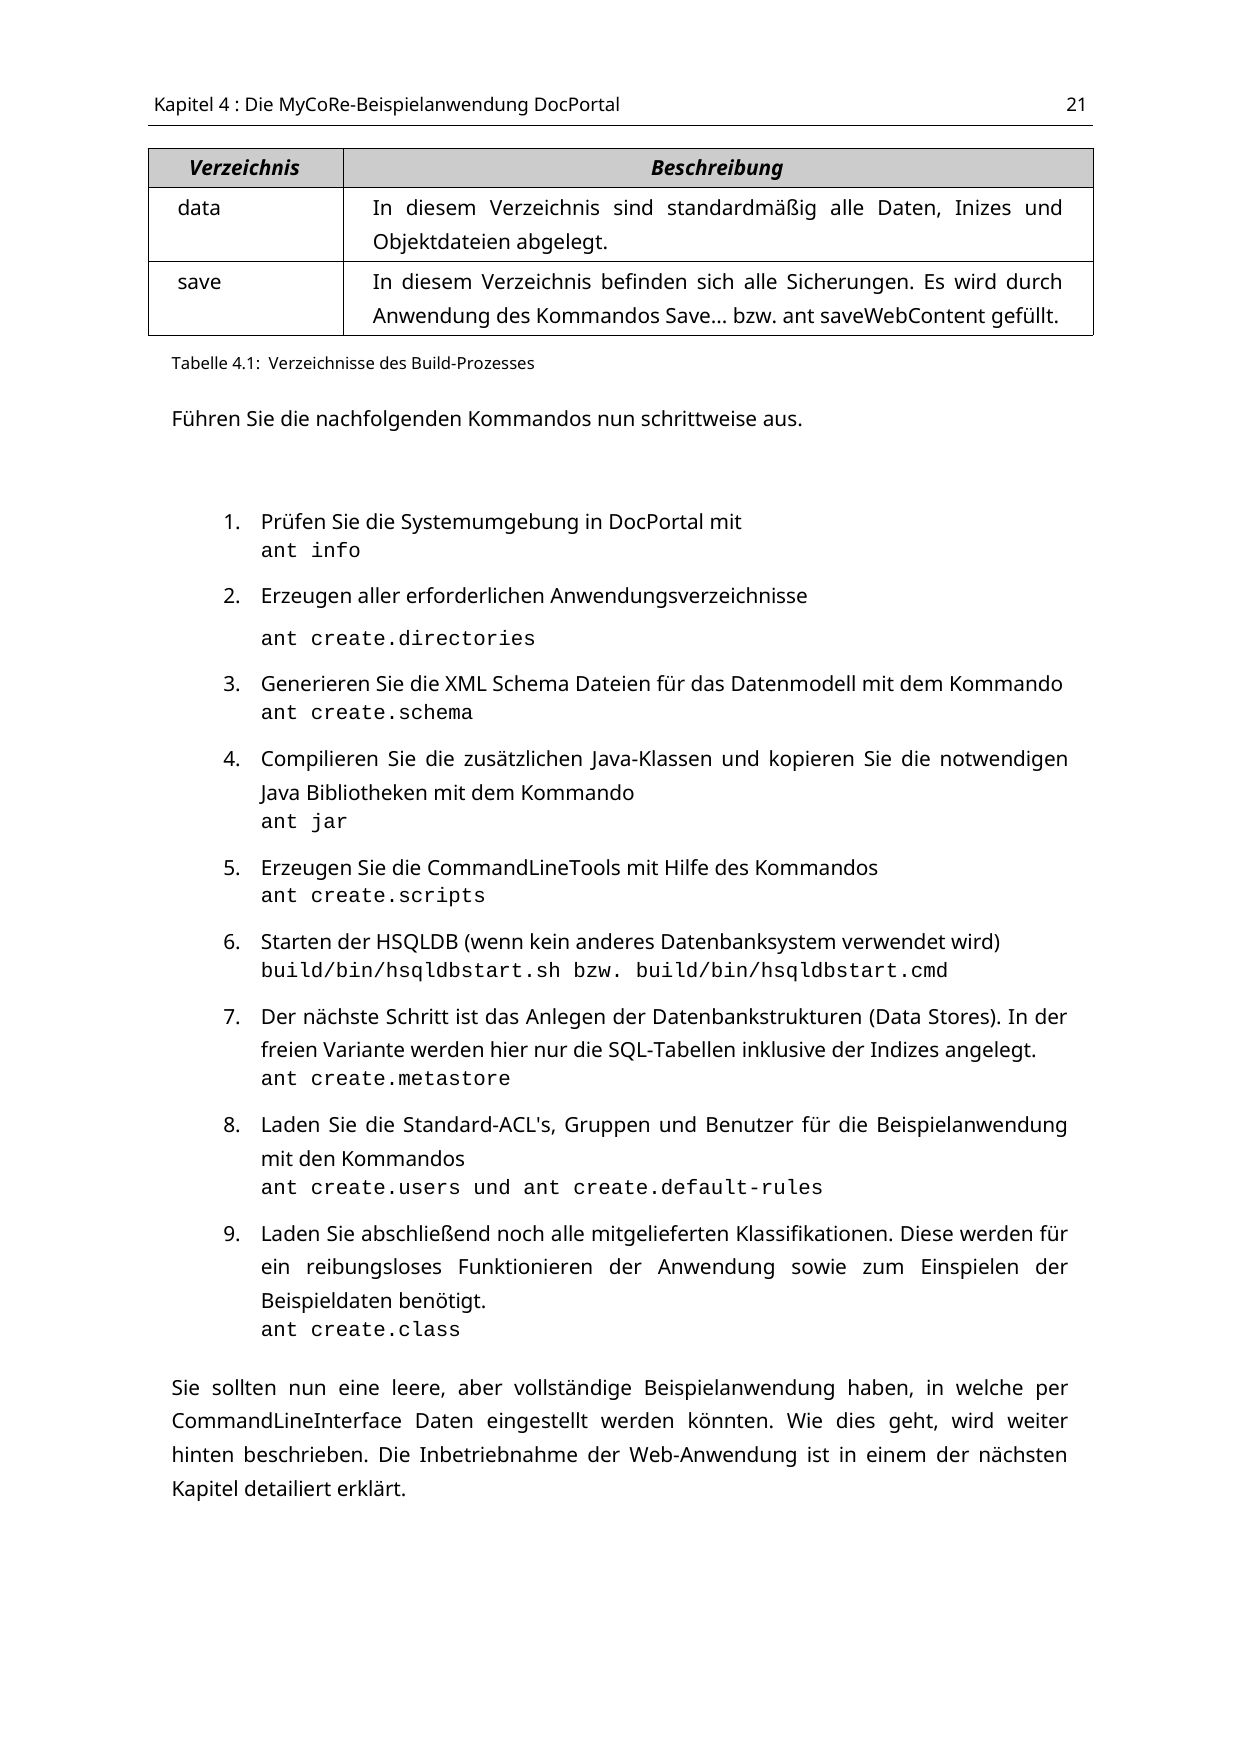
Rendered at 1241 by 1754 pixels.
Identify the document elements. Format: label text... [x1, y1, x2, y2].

table_header Verzeichnis [149, 149, 343, 187]
list Starten der HSQLDB (wenn kein anderes Datenbanksystem verwendet wird) build/bin/hsqldbstart.sh bzw. build/bin/hsqldbstart.cmd [185, 927, 1069, 984]
text Führen Sie die nachfolgenden Kommandos nun schrittweise aus. [171, 404, 1069, 432]
text Sie sollten nun eine leere, aber vollständige Beispielanwendung haben, in welche per CommandLineInterface Daten eingestellt werden könnten. Wie dies geht, wird weiter hinten beschrieben. Die Inbetriebnahme der Web-Anwendung ist in einem der nächsten Kapitel detailiert erklärt. [171, 1373, 1069, 1502]
table_cell In diesem Verzeichnis befinden sich alle Sicherungen. Es wird durch Anwendung des Kommandos Save... bzw. ant saveWebContent gefüllt. [344, 262, 1093, 335]
list Laden Sie die Standard-ACL's, Gruppen und Benutzer für die Beispielanwendung mit den Kommandos ant create.users und ant create.default-rules [185, 1110, 1069, 1201]
list ant create.directories [185, 628, 1069, 651]
text Tabelle 4.1: Verzeichnisse des Build-Prozesses [171, 351, 1069, 374]
list Erzeugen aller erforderlichen Anwendungsverzeichnisse [185, 582, 1069, 610]
list Laden Sie abschließend noch alle mitgelieferten Klassifikationen. Diese werden für ein reibungsloses Funktionieren der Anwendung sowie zum Einspielen der Beispieldaten benötigt. ant create.class [185, 1219, 1069, 1343]
list Compilieren Sie die zusätzlichen Java-Klassen und kopieren Sie die notwendigen Java Bibliotheken mit dem Kommando ant jar [185, 744, 1069, 834]
list Erzeugen Sie die CommandLineTools mit Hilfe des Kommandos ant create.scripts [185, 853, 1069, 909]
table_cell save [149, 262, 343, 335]
table_cell data [149, 188, 343, 261]
list Prüfen Sie die Systemumgebung in DocPortal mit ant info [185, 507, 1069, 563]
table_header Beschreibung [344, 149, 1093, 187]
list Generieren Sie die XML Schema Dateien für das Datenmodell mit dem Kommando ant create.schema [185, 669, 1069, 726]
list Der nächste Schritt ist das Anlegen der Datenbankstrukturen (Data Stores). In der freien Variante werden hier nur die SQL-Tabellen inklusive der Indizes angelegt. ant create.metastore [185, 1002, 1069, 1092]
table_cell In diesem Verzeichnis sind standardmäßig alle Daten, Inizes und Objektdateien abgelegt. [344, 188, 1093, 261]
